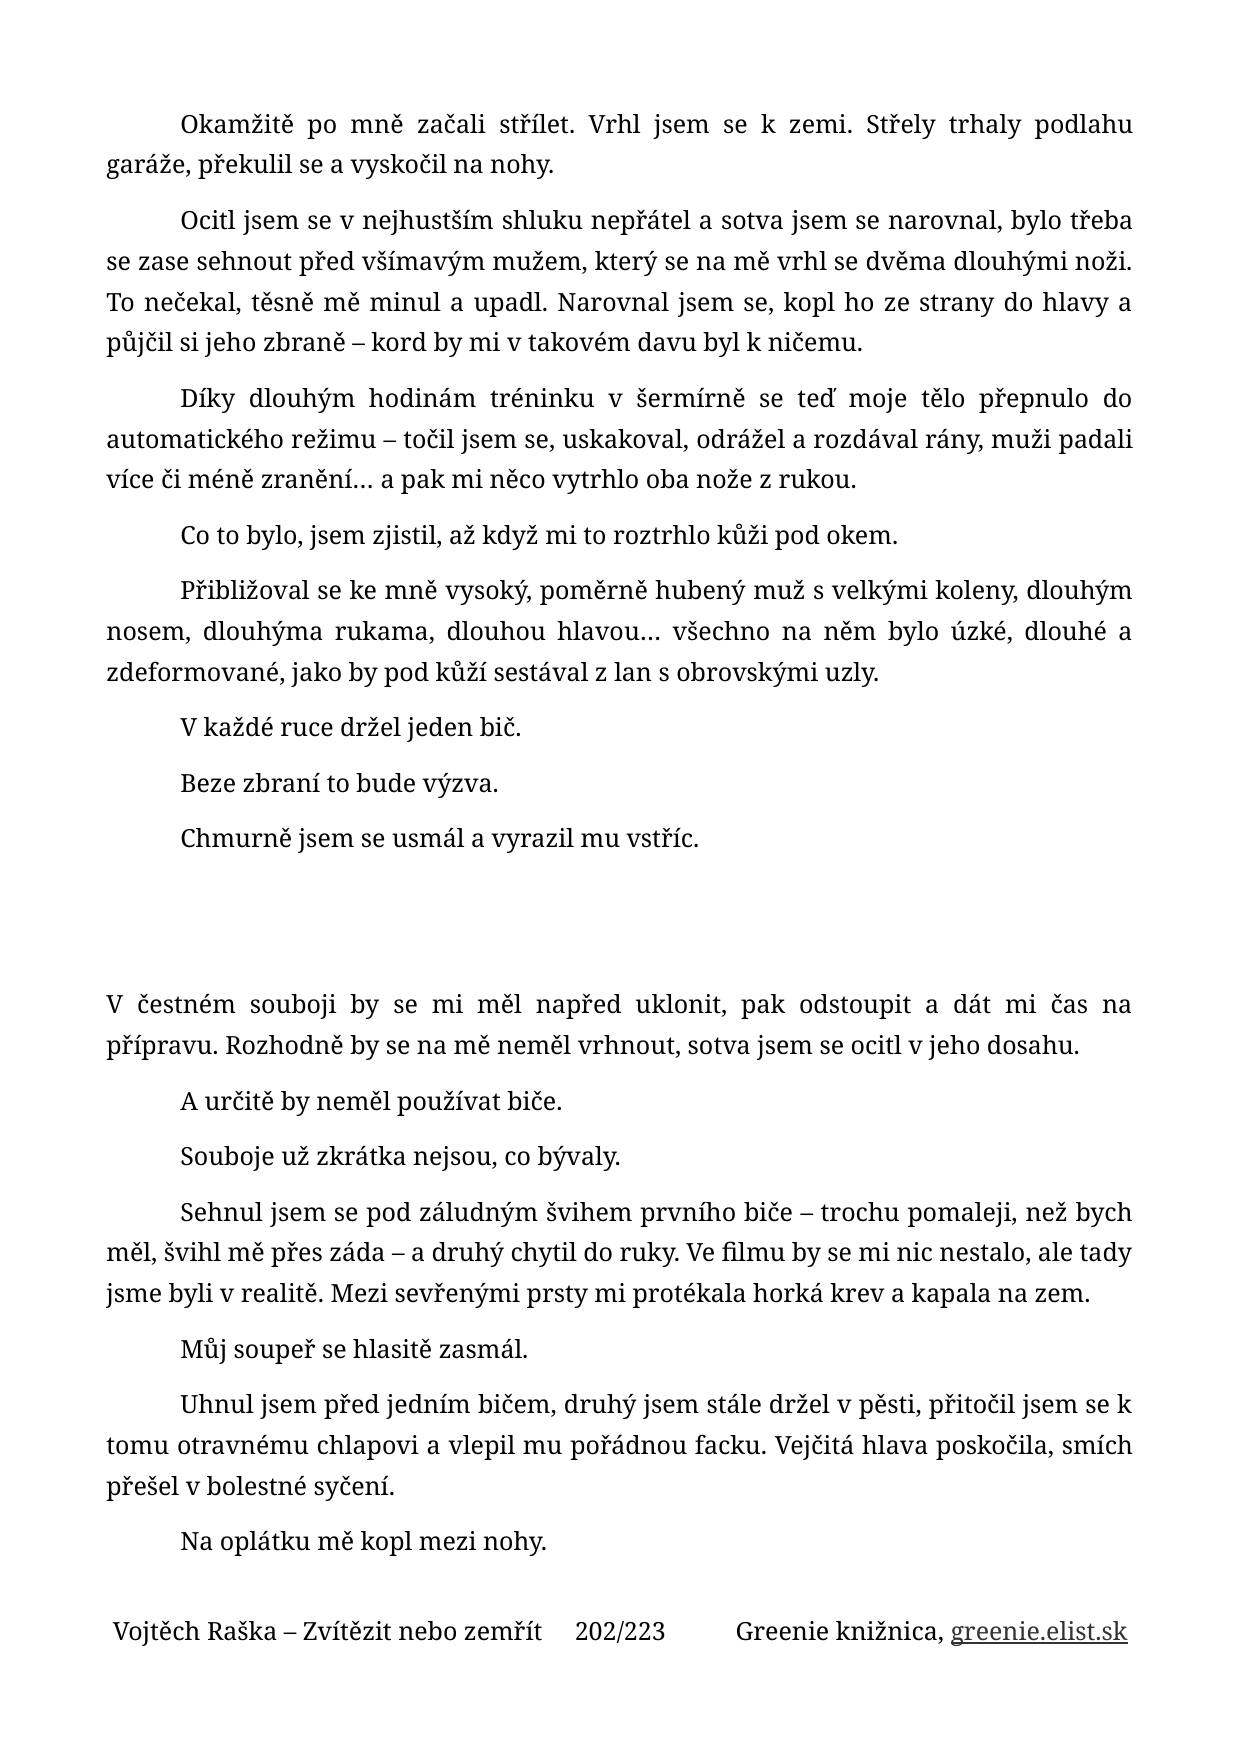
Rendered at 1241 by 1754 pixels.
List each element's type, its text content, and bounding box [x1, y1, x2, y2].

text V čestném souboji by se mi měl napřed uklonit, pak odstoupit a dát mi čas na přípravu. Rozhodně by se na mě neměl vrhnout, sotva jsem se ocitl v jeho dosahu. [106, 987, 1134, 1062]
text Můj soupeř se hlasitě zasmál. [106, 1331, 1134, 1365]
text Co to bylo, jsem zjistil, až když mi to roztrhlo kůži pod okem. [106, 517, 1134, 552]
text Přibližoval se ke mně vysoký, poměrně hubený muž s velkými koleny, dlouhým nosem, dlouhýma rukama, dlouhou hlavou… všechno na něm bylo úzké, dlouhé a zdeformované, jako by pod kůží sestával z lan s obrovskými uzly. [106, 573, 1134, 689]
text Chmurně jsem se usmál a vyrazil mu vstříc. [106, 821, 1134, 855]
text Uhnul jsem před jedním bičem, druhý jsem stále držel v pěsti, přitočil jsem se k tomu otravnému chlapovi a vlepil mu pořádnou facku. Vejčitá hlava poskočila, smích přešel v bolestné syčení. [106, 1387, 1134, 1502]
text Ocitl jsem se v nejhustším shluku nepřátel a sotva jsem se narovnal, bylo třeba se zase sehnout před všímavým mužem, který se na mě vrhl se dvěma dlouhými noži. To nečekal, těsně mě minul a upadl. Narovnal jsem se, kopl ho ze strany do hlavy a půjčil si jeho zbraně – kord by mi v takovém davu byl k ničemu. [106, 202, 1134, 359]
text Okamžitě po mně začali střílet. Vrhl jsem se k zemi. Střely trhaly podlahu garáže, překulil se a vyskočil na nohy. [106, 106, 1134, 181]
text V každé ruce držel jeden bič. [106, 710, 1134, 744]
text Sehnul jsem se pod záludným švihem prvního biče – trochu pomaleji, než bych měl, švihl mě přes záda – a druhý chytil do ruky. Ve filmu by se mi nic nestalo, ale tady jsme byli v realitě. Mezi sevřenými prsty mi protékala horká krev a kapala na zem. [106, 1194, 1134, 1310]
text Souboje už zkrátka nejsou, co bývaly. [106, 1139, 1134, 1173]
text Beze zbraní to bude výzva. [106, 765, 1134, 799]
text Na oplátku mě kopl mezi nohy. [106, 1524, 1134, 1558]
text A určitě by neměl používat biče. [106, 1083, 1134, 1117]
text Díky dlouhým hodinám tréninku v šermírně se teď moje tělo přepnulo do automatického režimu – točil jsem se, uskakoval, odrážel a rozdával rány, muži padali více či méně zranění… a pak mi něco vytrhlo oba nože z rukou. [106, 380, 1134, 496]
